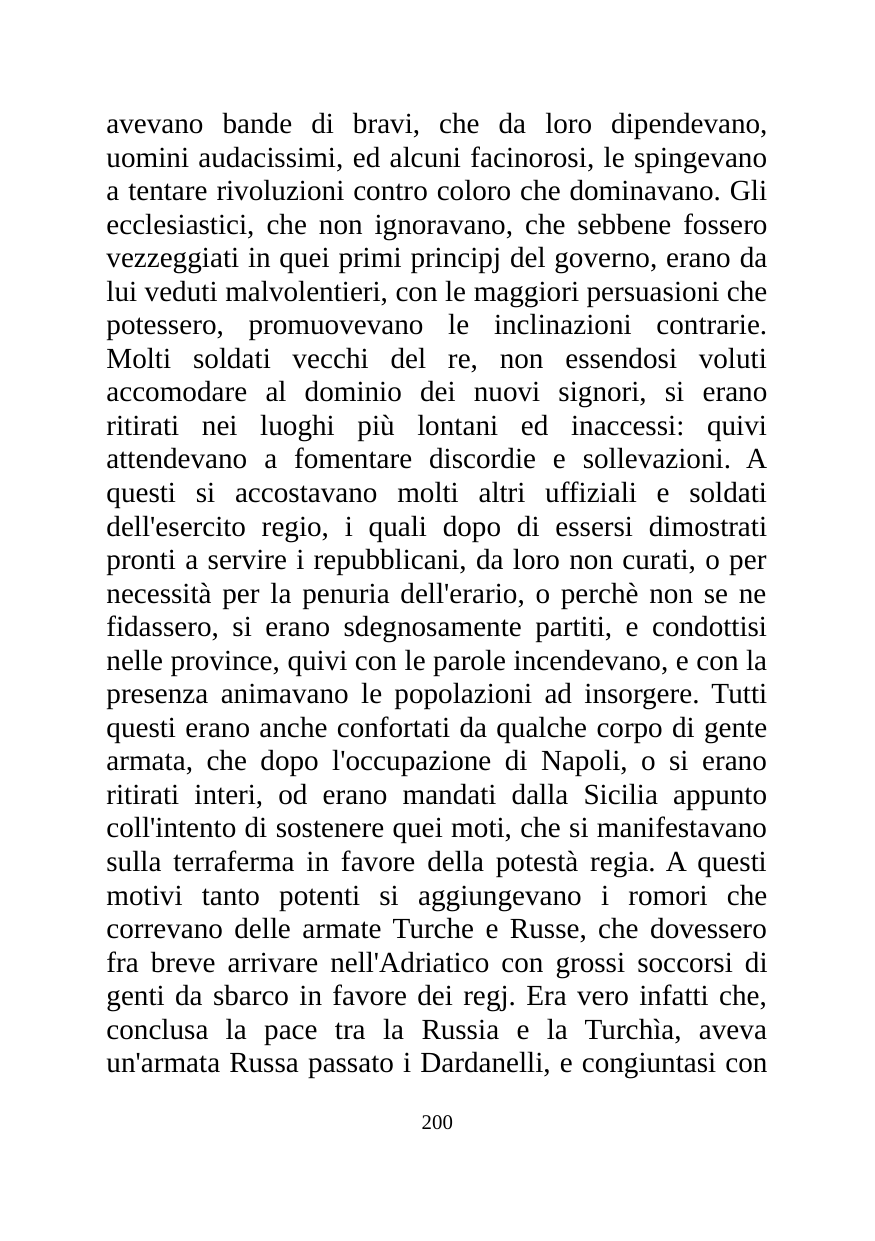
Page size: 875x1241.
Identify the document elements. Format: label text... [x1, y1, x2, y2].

text avevano bande di bravi, che da loro dipendevano, uomini audacissimi, ed alcuni facinorosi, le spingevano a tentare rivoluzioni contro coloro che dominavano. Gli ecclesiastici, che non ignoravano, che sebbene fossero vezzeggiati in quei primi principj del governo, erano da lui veduti malvolentieri, con le maggiori persuasioni che potessero, promuovevano le inclinazioni contrarie. Molti soldati vecchi del re, non essendosi voluti accomodare al dominio dei nuovi signori, si erano ritirati nei luoghi più lontani ed inaccessi: quivi attendevano a fomentare discordie e sollevazioni. A questi si accostavano molti altri uffiziali e soldati dell'esercito regio, i quali dopo di essersi dimostrati pronti a servire i repubblicani, da loro non curati, o per necessità per la penuria dell'erario, o perchè non se ne fidassero, si erano sdegnosamente partiti, e condottisi nelle province, quivi con le parole incendevano, e con la presenza animavano le popolazioni ad insorgere. Tutti questi erano anche confortati da qualche corpo di gente armata, che dopo l'occupazione di Napoli, o si erano ritirati interi, od erano mandati dalla Sicilia appunto coll'intento di sostenere quei moti, che si manifestavano sulla terraferma in favore della potestà regia. A questi motivi tanto potenti si aggiungevano i romori che correvano delle armate Turche e Russe, che dovessero fra breve arrivare nell'Adriatico con grossi soccorsi di genti da sbarco in favore dei regj. Era vero infatti che, conclusa la pace tra la Russia e la Turchìa, aveva un'armata Russa passato i Dardanelli, e congiuntasi con [106, 106, 768, 1079]
